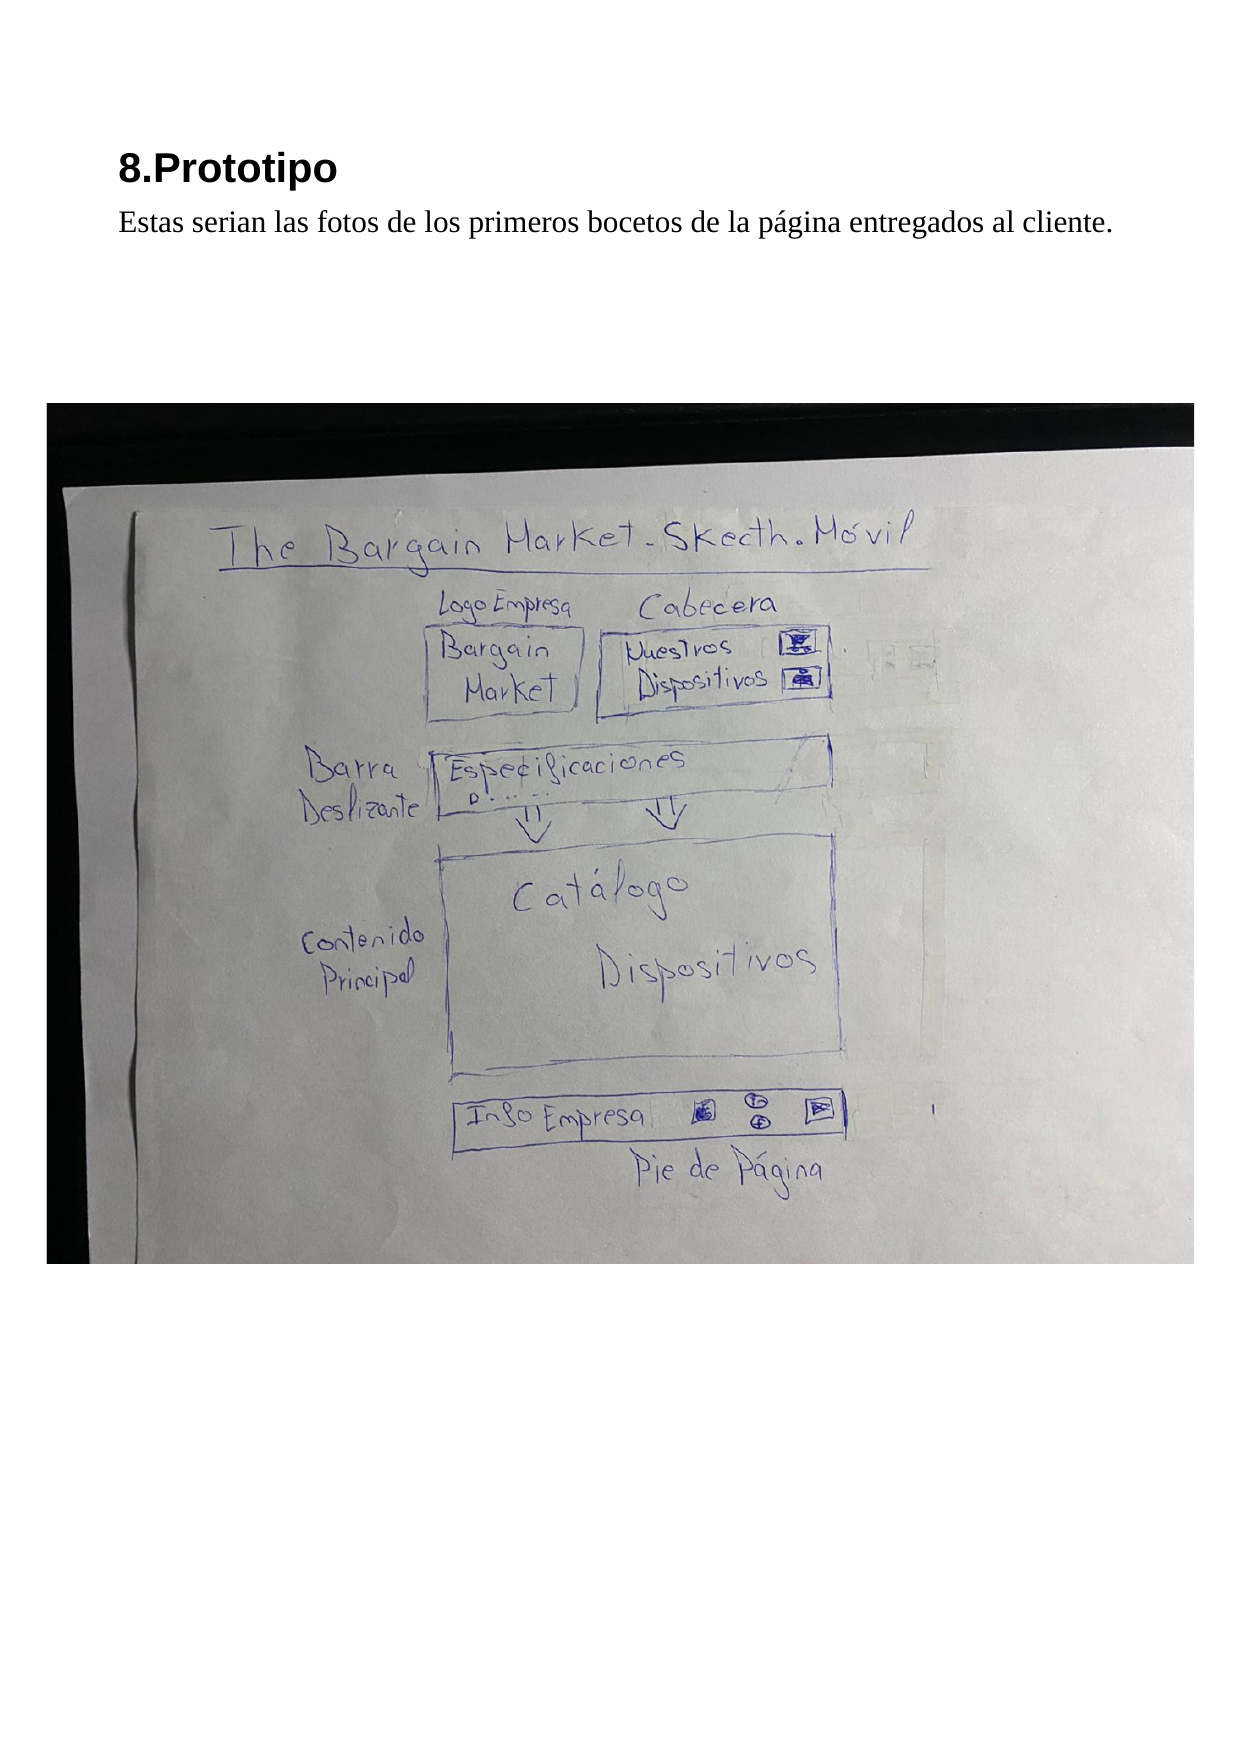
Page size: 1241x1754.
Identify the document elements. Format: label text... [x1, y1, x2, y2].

subtitle 8.Prototipo [118, 143, 1122, 191]
picture [48, 403, 1194, 1264]
text Estas serian las fotos de los primeros bocetos de la página entregados al cliente. [118, 203, 1122, 239]
